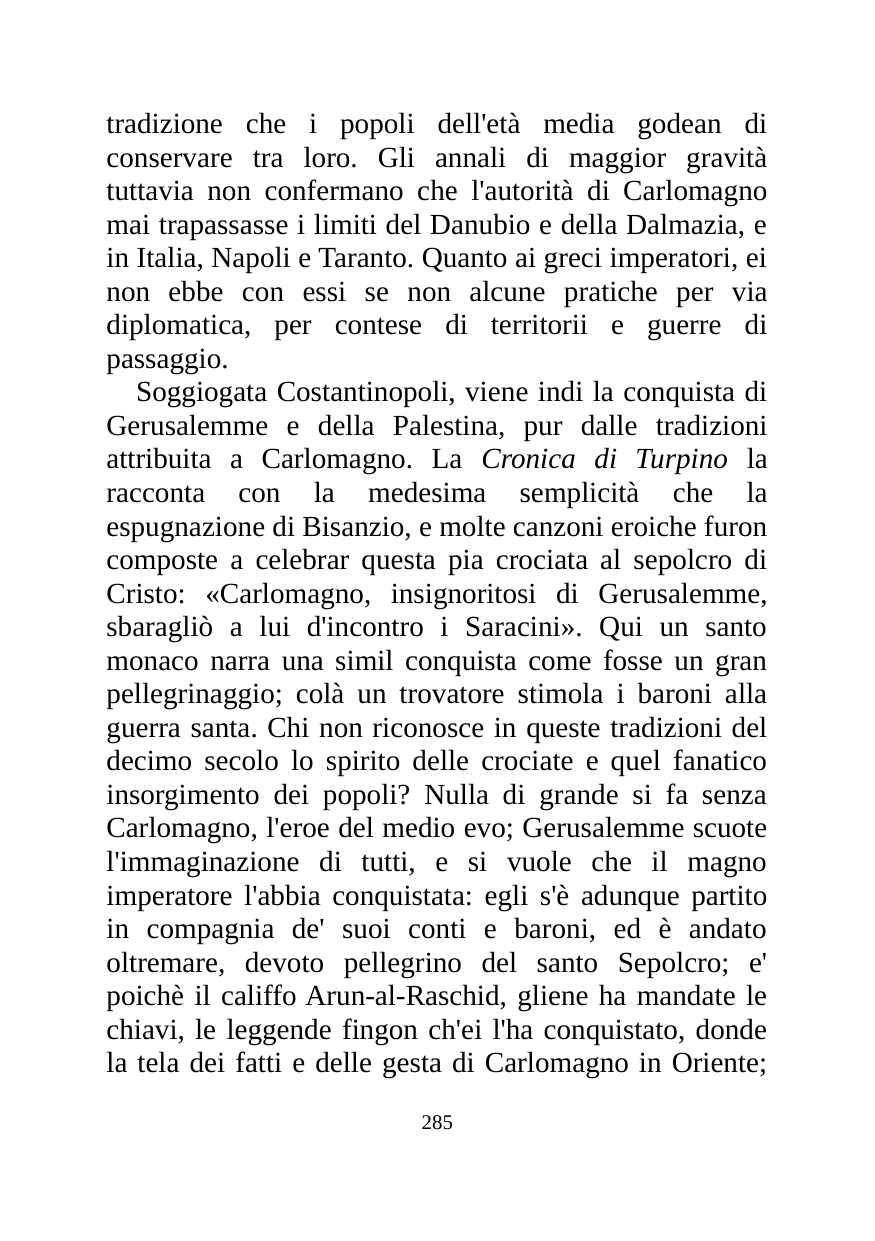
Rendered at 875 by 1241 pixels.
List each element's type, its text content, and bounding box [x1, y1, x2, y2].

text tradizione che i popoli dell'età media godean di conservare tra loro. Gli annali di maggior gravità tuttavia non confermano che l'autorità di Carlomagno mai trapassasse i limiti del Danubio e della Dalmazia, e in Italia, Napoli e Taranto. Quanto ai greci imperatori, ei non ebbe con essi se non alcune pratiche per via diplomatica, per contese di territorii e guerre di passaggio. [106, 106, 768, 374]
text Soggiogata Costantinopoli, viene indi la conquista di Gerusalemme e della Palestina, pur dalle tradizioni attribuita a Carlomagno. La Cronica di Turpino la racconta con la medesima semplicità che la espugnazione di Bisanzio, e molte canzoni eroiche furon composte a celebrar questa pia crociata al sepolcro di Cristo: «Carlomagno, insignoritosi di Gerusalemme, sbaragliò a lui d'incontro i Saracini». Qui un santo monaco narra una simil conquista come fosse un gran pellegrinaggio; colà un trovatore stimola i baroni alla guerra santa. Chi non riconosce in queste tradizioni del decimo secolo lo spirito delle crociate e quel fanatico insorgimento dei popoli? Nulla di grande si fa senza Carlomagno, l'eroe del medio evo; Gerusalemme scuote l'immaginazione di tutti, e si vuole che il magno imperatore l'abbia conquistata: egli s'è adunque partito in compagnia de' suoi conti e baroni, ed è andato oltremare, devoto pellegrino del santo Sepolcro; e' poichè il califfo Arun-al-Raschid, gliene ha mandate le chiavi, le leggende fingon ch'ei l'ha conquistato, donde la tela dei fatti e delle gesta di Carlomagno in Oriente; [106, 374, 768, 1079]
